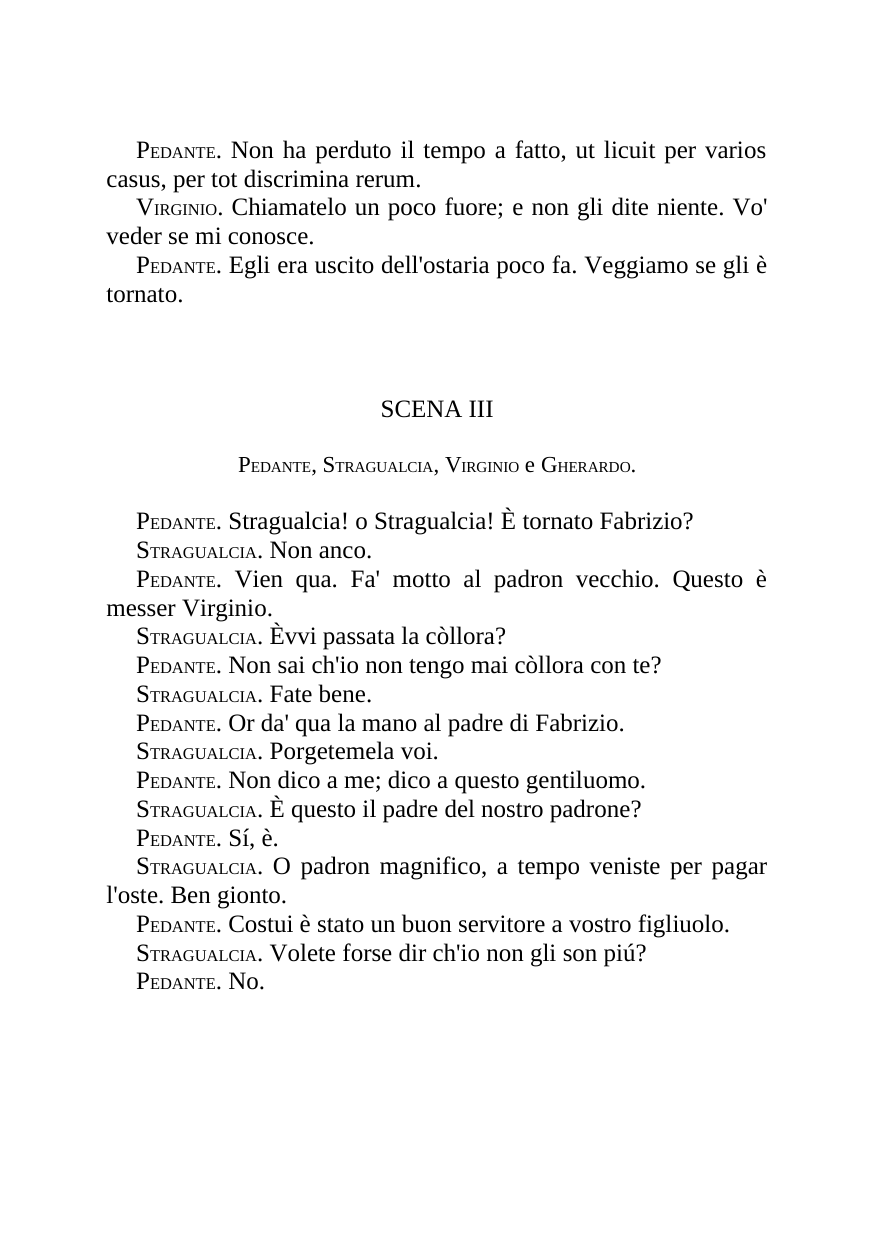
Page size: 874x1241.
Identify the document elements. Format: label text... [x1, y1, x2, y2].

text Stragualcia. Volete forse dir ch'io non gli son piú? [106, 938, 768, 966]
text Pedante, Stragualcia, Virginio e Gherardo. [106, 451, 768, 478]
text Pedante. No. [106, 966, 768, 995]
text Pedante. Vien qua. Fa' motto al padron vecchio. Questo è messer Virginio. [106, 564, 768, 621]
text Virginio. Chiamatelo un poco fuore; e non gli dite niente. Vo' veder se mi conosce. [106, 192, 768, 250]
text Pedante. Costui è stato un buon servitore a vostro figliuolo. [106, 909, 768, 938]
text Stragualcia. Porgetemela voi. [106, 736, 768, 765]
text Pedante. Stragualcia! o Stragualcia! È tornato Fabrizio? [106, 506, 768, 535]
text Stragualcia. Èvvi passata la còllora? [106, 621, 768, 650]
text Stragualcia. Non anco. [106, 535, 768, 564]
text Stragualcia. Fate bene. [106, 679, 768, 708]
text Pedante. Or da' qua la mano al padre di Fabrizio. [106, 708, 768, 736]
text Stragualcia. È questo il padre del nostro padrone? [106, 794, 768, 823]
text Pedante. Non dico a me; dico a questo gentiluomo. [106, 765, 768, 794]
text Pedante. Egli era uscito dell'ostaria poco fa. Veggiamo se gli è tornato. [106, 250, 768, 307]
text SCENA III [106, 394, 768, 422]
text Pedante. Non sai ch'io non tengo mai còllora con te? [106, 650, 768, 679]
text Pedante. Sí, è. [106, 823, 768, 851]
text Pedante. Non ha perduto il tempo a fatto, ut licuit per varios casus, per tot discrimina rerum. [106, 135, 768, 192]
text Stragualcia. O padron magnifico, a tempo veniste per pagar l'oste. Ben gionto. [106, 851, 768, 909]
